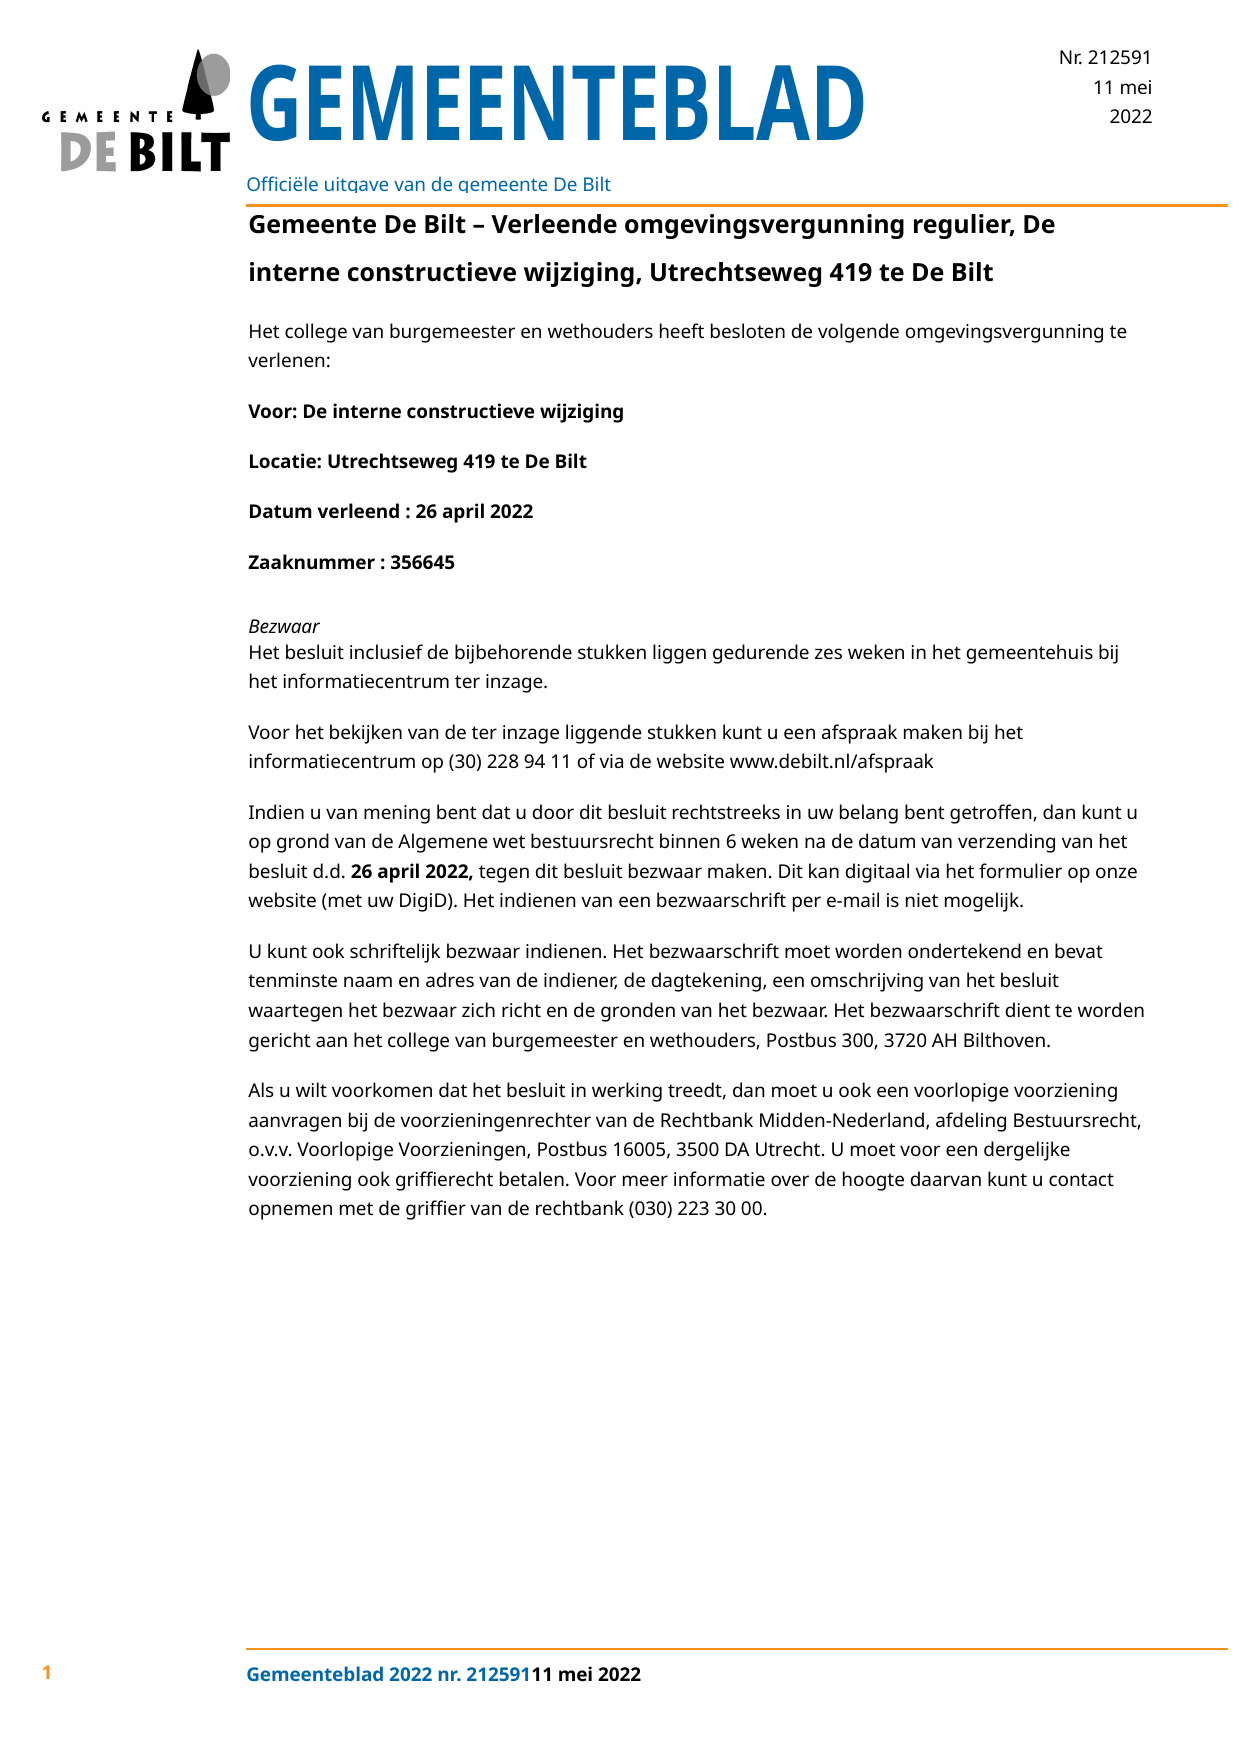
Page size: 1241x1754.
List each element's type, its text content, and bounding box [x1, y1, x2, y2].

text Datum verleend : 26 april 2022 [248, 499, 1152, 524]
text Gemeente De Bilt – Verleende omgevingsvergunning regulier, De interne constructieve wijziging, Utrechtseweg 419 te De Bilt [248, 207, 1152, 288]
text Voor: De interne constructieve wijziging [248, 398, 1152, 424]
text Bezwaar [248, 613, 1152, 639]
text Locatie: Utrechtseweg 419 te De Bilt [248, 448, 1152, 474]
picture [41, 47, 231, 172]
text Het college van burgemeester en wethouders heeft besloten de volgende omgevingsvergunning te verlenen: [248, 318, 1152, 373]
text U kunt ook schriftelijk bezwaar indienen. Het bezwaarschrift moet worden ondertekend en bevat tenminste naam en adres van de indiener, de dagtekening, een omschrijving van het besluit waartegen het bezwaar zich richt en de gronden van het bezwaar. Het bezwaarschrift dient te worden gericht aan het college van burgemeester en wethouders, Postbus 300, 3720 AH Bilthoven. [248, 938, 1152, 1052]
text Als u wilt voorkomen dat het besluit in werking treedt, dan moet u ook een voorlopige voorziening aanvragen bij de voorzieningenrechter van de Rechtbank Midden-Nederland, afdeling Bestuursrecht, o.v.v. Voorlopige Voorzieningen, Postbus 16005, 3500 DA Utrecht. U moet voor een dergelijke voorziening ook griffierecht betalen. Voor meer informatie over de hoogte daarvan kunt u contact opnemen met de griffier van de rechtbank (030) 223 30 00. [248, 1077, 1152, 1221]
text Indien u van mening bent dat u door dit besluit rechtstreeks in uw belang bent getroffen, dan kunt u op grond van de Algemene wet bestuursrecht binnen 6 weken na de datum van verzending van het besluit d.d. 26 april 2022, tegen dit besluit bezwaar maken. Dit kan digitaal via het formulier op onze website (met uw DigiD). Het indienen van een bezwaarschrift per e-mail is niet mogelijk. [248, 799, 1152, 913]
text Zaaknummer : 356645 [248, 549, 1152, 575]
text Voor het bekijken van de ter inzage liggende stukken kunt u een afspraak maken bij het informatiecentrum op (30) 228 94 11 of via de website www.debilt.nl/afspraak [248, 719, 1152, 774]
text Het besluit inclusief de bijbehorende stukken liggen gedurende zes weken in het gemeentehuis bij het informatiecentrum ter inzage. [248, 639, 1152, 694]
